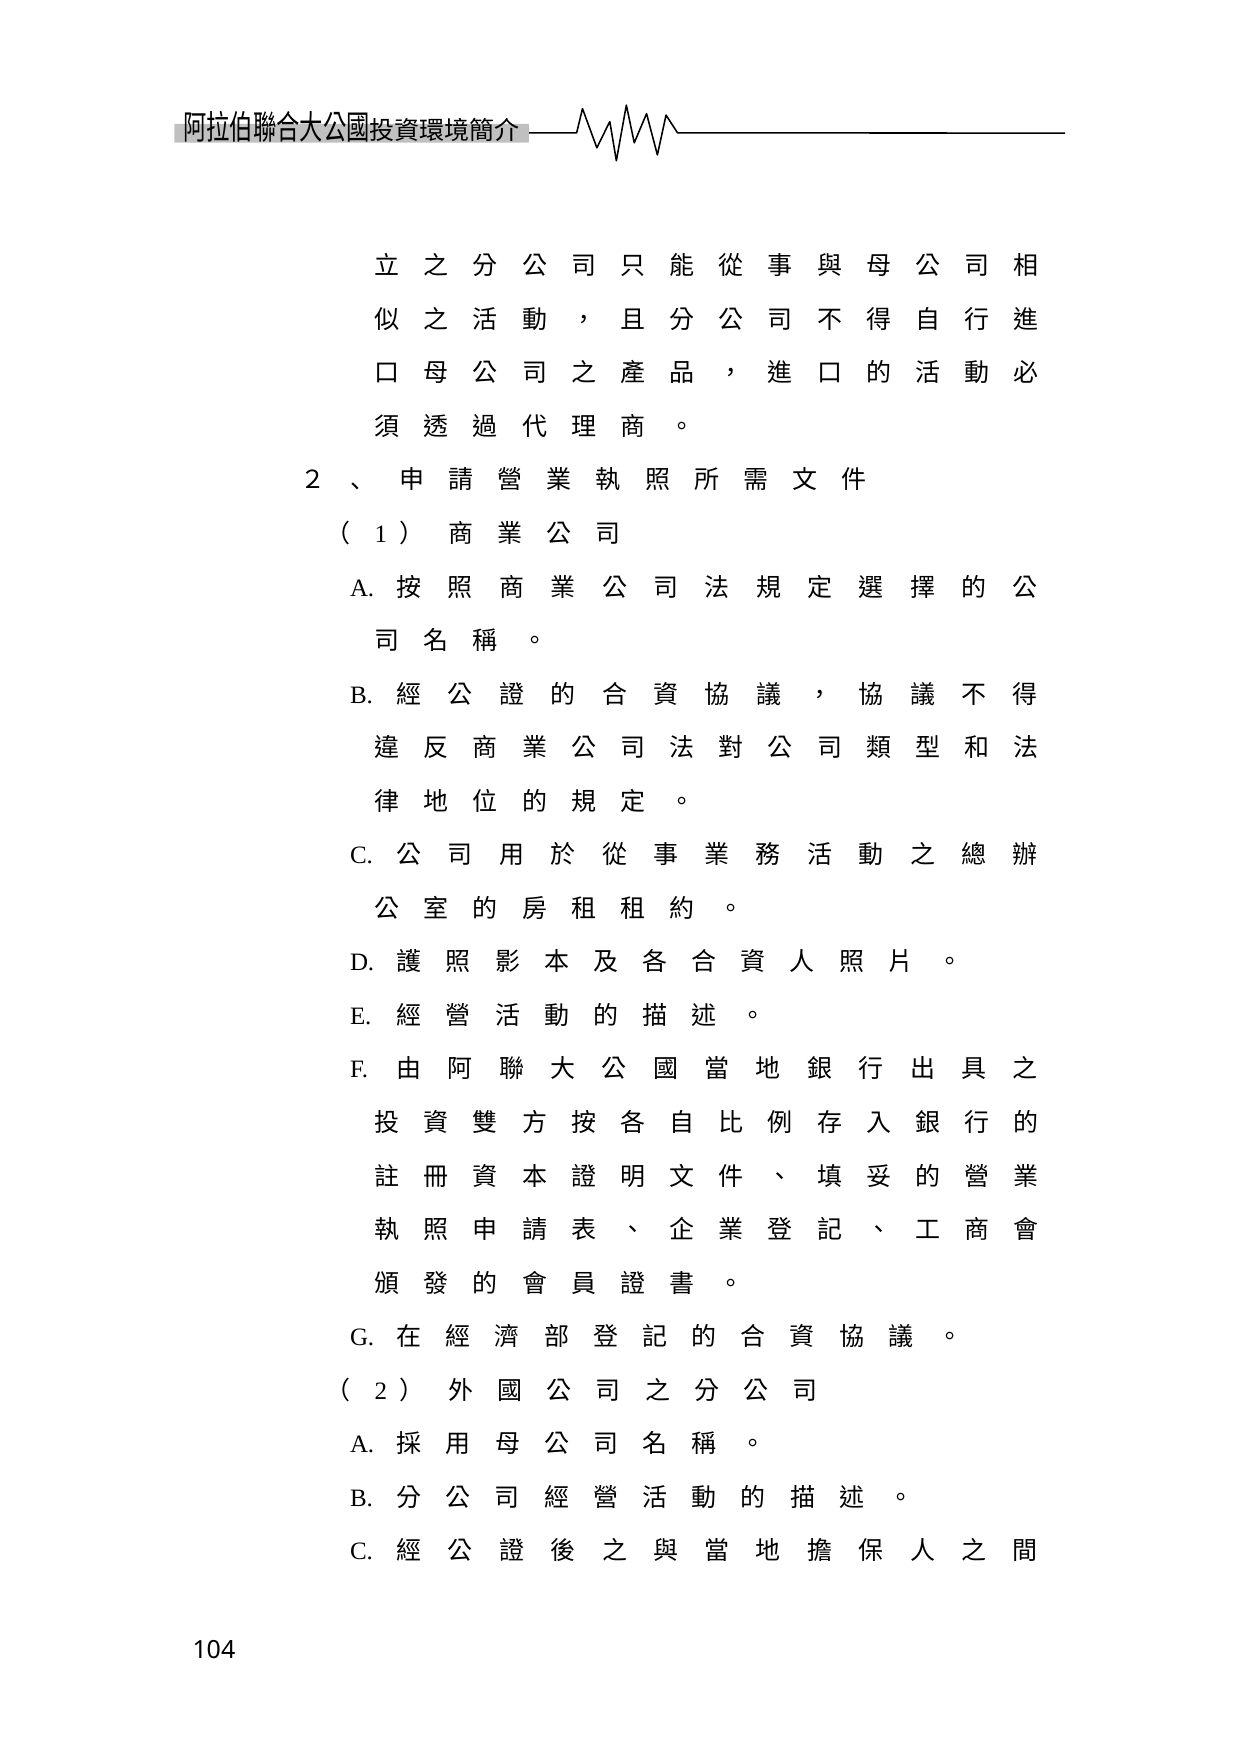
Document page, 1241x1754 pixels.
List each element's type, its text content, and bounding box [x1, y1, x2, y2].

text G. 在經濟部登記的合資協議。 [325, 1308, 1063, 1362]
text （2）外國公司之分公司 [301, 1362, 1063, 1415]
text F. 由阿聯大公國當地銀行出具之投資雙方按各自比例存入銀行的註冊資本證明文件、填妥的營業執照申請表、企業登記、工商會頒發的會員證書。 [325, 1040, 1063, 1308]
text C. 經公證後之與當地擔保人之間 [325, 1522, 1063, 1576]
text A. 採用母公司名稱。 [325, 1415, 1063, 1469]
text D. 護照影本及各合資人照片。 [325, 933, 1063, 987]
text ２、申請營業執照所需文件 [276, 451, 1063, 505]
text E. 經營活動的描述。 [325, 987, 1063, 1040]
text C. 公司用於從事業務活動之總辦公室的房租租約。 [325, 826, 1063, 933]
text A. 按照商業公司法規定選擇的公司名稱。 [325, 558, 1063, 666]
text （1）商業公司 [301, 505, 1063, 558]
text 立之分公司只能從事與母公司相似之活動，且分公司不得自行進口母公司之產品，進口的活動必須透過代理商。 [325, 237, 1063, 451]
text B. 分公司經營活動的描述。 [325, 1469, 1063, 1522]
text B. 經公證的合資協議，協議不得違反商業公司法對公司類型和法律地位的規定。 [325, 666, 1063, 826]
